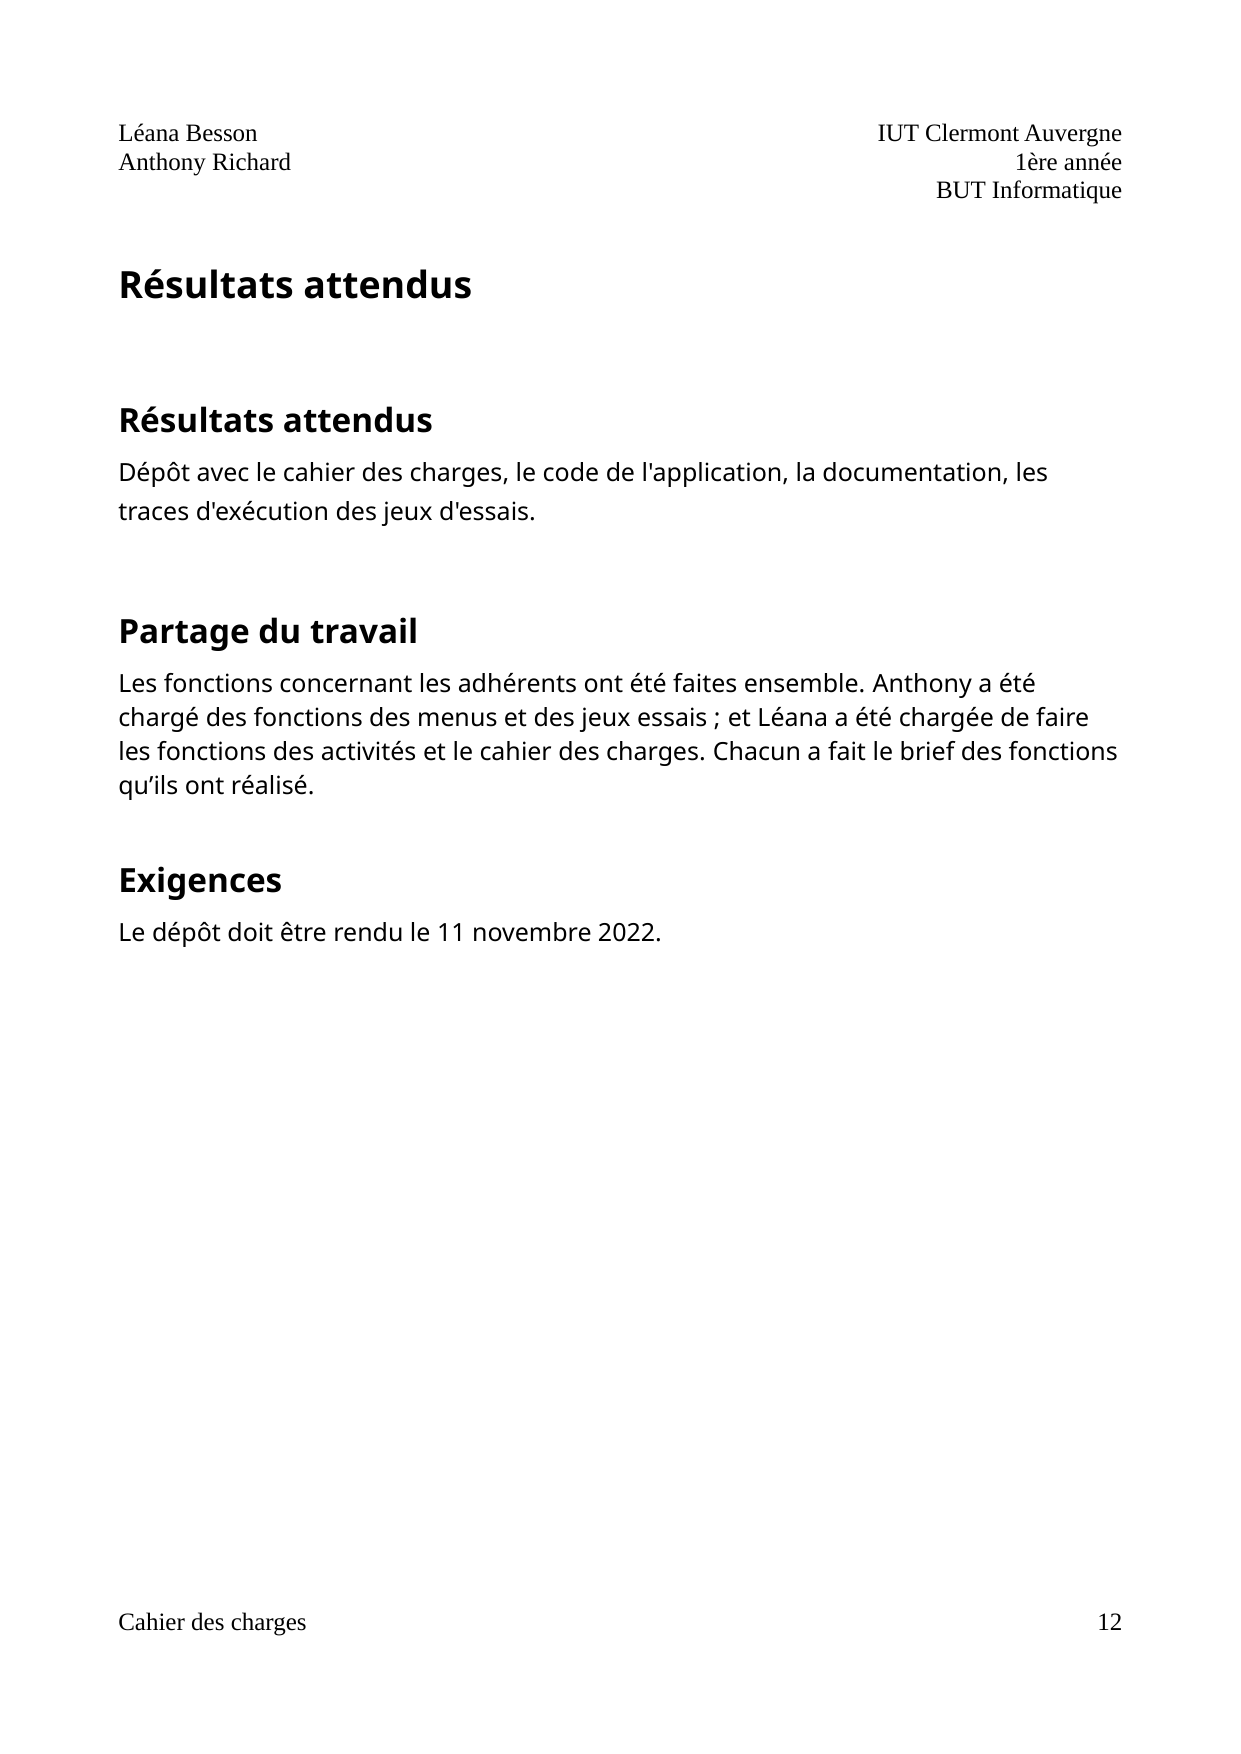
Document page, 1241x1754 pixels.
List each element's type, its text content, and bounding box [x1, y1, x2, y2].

subtitle Partage du travail [118, 608, 1122, 653]
text Les fonctions concernant les adhérents ont été faites ensemble. Anthony a été chargé des fonctions des menus et des jeux essais ; et Léana a été chargée de faire les fonctions des activités et le cahier des charges. Chacun a fait le brief des fonctions qu’ils ont réalisé. [118, 666, 1122, 802]
subtitle Résultats attendus [118, 397, 1122, 442]
text Le dépôt doit être rendu le 11 novembre 2022. [118, 915, 1122, 949]
text Dépôt avec le cahier des charges, le code de l'application, la documentation, les traces d'exécution des jeux d'essais. [118, 455, 1122, 567]
subtitle Résultats attendus [118, 259, 1122, 310]
subtitle Exigences [118, 857, 1122, 902]
